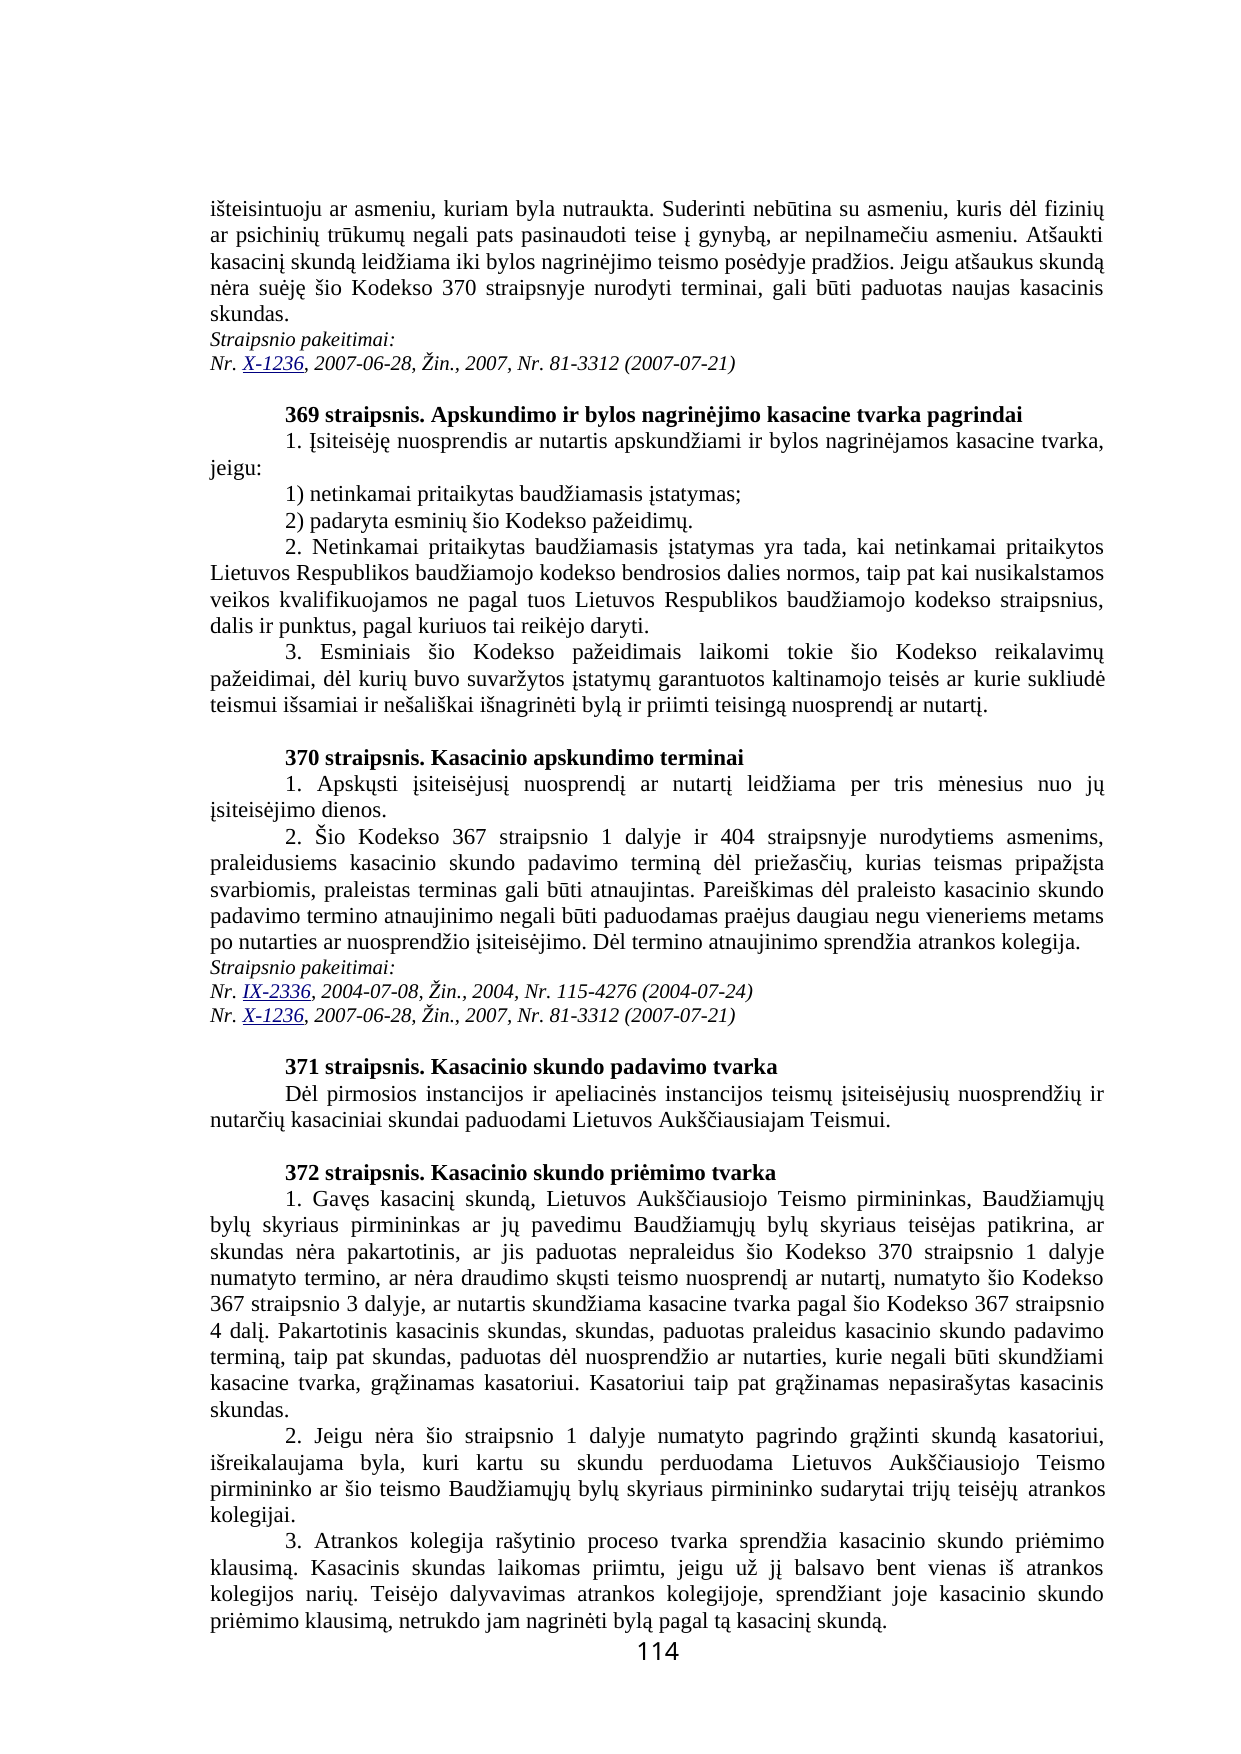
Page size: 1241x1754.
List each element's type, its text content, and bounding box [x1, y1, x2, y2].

text 1. Įsiteisėję nuosprendis ar nutartis apskundžiami ir bylos nagrinėjamos kasacine tvarka, jeigu: [210, 428, 1106, 480]
text 1. Gavęs kasacinį skundą, Lietuvos Aukščiausiojo Teismo pirmininkas, Baudžiamųjų bylų skyriaus pirmininkas ar jų pavedimu Baudžiamųjų bylų skyriaus teisėjas patikrina, ar skundas nėra pakartotinis, ar jis paduotas nepraleidus šio Kodekso 370 straipsnio 1 dalyje numatyto termino, ar nėra draudimo skųsti teismo nuosprendį ar nutartį, numatyto šio Kodekso 367 straipsnio 3 dalyje, ar nutartis skundžiama kasacine tvarka pagal šio Kodekso 367 straipsnio 4 dalį. Pakartotinis kasacinis skundas, skundas, paduotas praleidus kasacinio skundo padavimo terminą, taip pat skundas, paduotas dėl nuosprendžio ar nutarties, kurie negali būti skundžiami kasacine tvarka, grąžinamas kasatoriui. Kasatoriui taip pat grąžinamas nepasirašytas kasacinis skundas. [210, 1185, 1106, 1422]
text Dėl pirmosios instancijos ir apeliacinės instancijos teismų įsiteisėjusių nuosprendžių ir nutarčių kasaciniai skundai paduodami Lietuvos Aukščiausiajam Teismui. [210, 1079, 1106, 1132]
text 370 straipsnis. Kasacinio apskundimo terminai [210, 744, 1106, 770]
text 372 straipsnis. Kasacinio skundo priėmimo tvarka [210, 1159, 1106, 1185]
text Nr. X-1236, 2007-06-28, Žin., 2007, Nr. 81-3312 (2007-07-21) [210, 351, 1106, 375]
text Nr. IX-2336, 2004-07-08, Žin., 2004, Nr. 115-4276 (2004-07-24) [210, 979, 1106, 1003]
text 2. Jeigu nėra šio straipsnio 1 dalyje numatyto pagrindo grąžinti skundą kasatoriui, išreikalaujama byla, kuri kartu su skundu perduodama Lietuvos Aukščiausiojo Teismo pirmininko ar šio teismo Baudžiamųjų bylų skyriaus pirmininko sudarytai trijų teisėjų atrankos kolegijai. [210, 1422, 1106, 1528]
text 369 straipsnis. Apskundimo ir bylos nagrinėjimo kasacine tvarka pagrindai [210, 401, 1106, 428]
text išteisintuoju ar asmeniu, kuriam byla nutraukta. Suderinti nebūtina su asmeniu, kuris dėl fizinių ar psichinių trūkumų negali pats pasinaudoti teise į gynybą, ar nepilnamečiu asmeniu. Atšaukti kasacinį skundą leidžiama iki bylos nagrinėjimo teismo posėdyje pradžios. Jeigu atšaukus skundą nėra suėję šio Kodekso 370 straipsnyje nurodyti terminai, gali būti paduotas naujas kasacinis skundas. [210, 195, 1106, 327]
text Straipsnio pakeitimai: [210, 327, 1106, 351]
text 3. Esminiais šio Kodekso pažeidimais laikomi tokie šio Kodekso reikalavimų pažeidimai, dėl kurių buvo suvaržytos įstatymų garantuotos kaltinamojo teisės ar kurie sukliudė teismui išsamiai ir nešališkai išnagrinėti bylą ir priimti teisingą nuosprendį ar nutartį. [210, 638, 1106, 717]
text Straipsnio pakeitimai: [210, 955, 1106, 979]
text Nr. X-1236, 2007-06-28, Žin., 2007, Nr. 81-3312 (2007-07-21) [210, 1003, 1106, 1027]
text 1) netinkamai pritaikytas baudžiamasis įstatymas; [210, 480, 1106, 507]
text 2. Šio Kodekso 367 straipsnio 1 dalyje ir 404 straipsnyje nurodytiems asmenims, praleidusiems kasacinio skundo padavimo terminą dėl priežasčių, kurias teismas pripažįsta svarbiomis, praleistas terminas gali būti atnaujintas. Pareiškimas dėl praleisto kasacinio skundo padavimo termino atnaujinimo negali būti paduodamas praėjus daugiau negu vieneriems metams po nutarties ar nuosprendžio įsiteisėjimo. Dėl termino atnaujinimo sprendžia atrankos kolegija. [210, 823, 1106, 955]
text 371 straipsnis. Kasacinio skundo padavimo tvarka [210, 1053, 1106, 1079]
text 2. Netinkamai pritaikytas baudžiamasis įstatymas yra tada, kai netinkamai pritaikytos Lietuvos Respublikos baudžiamojo kodekso bendrosios dalies normos, taip pat kai nusikalstamos veikos kvalifikuojamos ne pagal tuos Lietuvos Respublikos baudžiamojo kodekso straipsnius, dalis ir punktus, pagal kuriuos tai reikėjo daryti. [210, 533, 1106, 638]
text 3. Atrankos kolegija rašytinio proceso tvarka sprendžia kasacinio skundo priėmimo klausimą. Kasacinis skundas laikomas priimtu, jeigu už jį balsavo bent vienas iš atrankos kolegijos narių. Teisėjo dalyvavimas atrankos kolegijoje, sprendžiant joje kasacinio skundo priėmimo klausimą, netrukdo jam nagrinėti bylą pagal tą kasacinį skundą. [210, 1528, 1106, 1633]
text 2) padaryta esminių šio Kodekso pažeidimų. [210, 507, 1106, 533]
text 1. Apskųsti įsiteisėjusį nuosprendį ar nutartį leidžiama per tris mėnesius nuo jų įsiteisėjimo dienos. [210, 770, 1106, 823]
